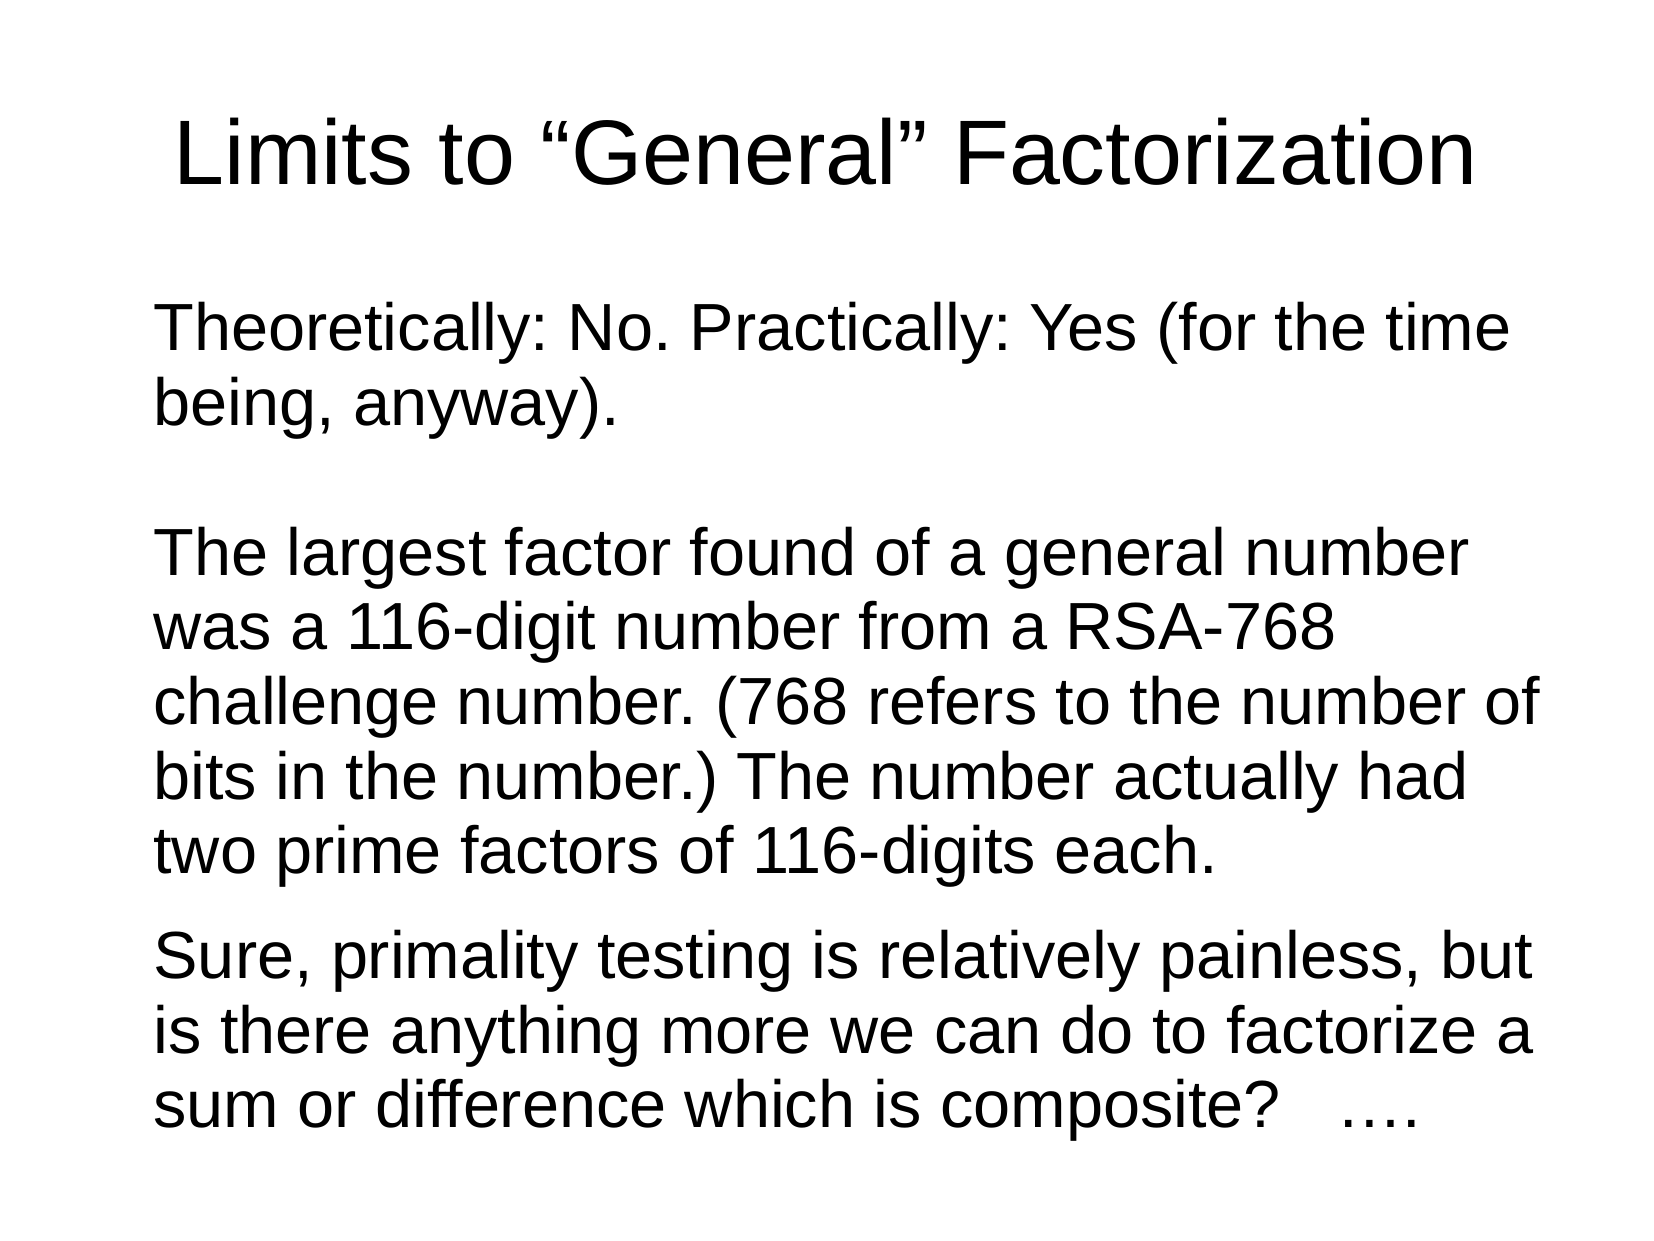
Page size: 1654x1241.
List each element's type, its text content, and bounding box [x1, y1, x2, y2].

list Theoretically: No. Practically: Yes (for the time being, anyway). The largest factor found of a general number was a 116-digit number from a RSA-768 challenge number. (768 refers to the number of bits in the number.) The number actually had two prime factors of 116-digits each. Sure, primality testing is relatively painless, but is there anything more we can do to factorize a sum or difference which is composite? …. [82, 290, 1571, 1171]
title Limits to “General” Factorization [82, 49, 1571, 257]
